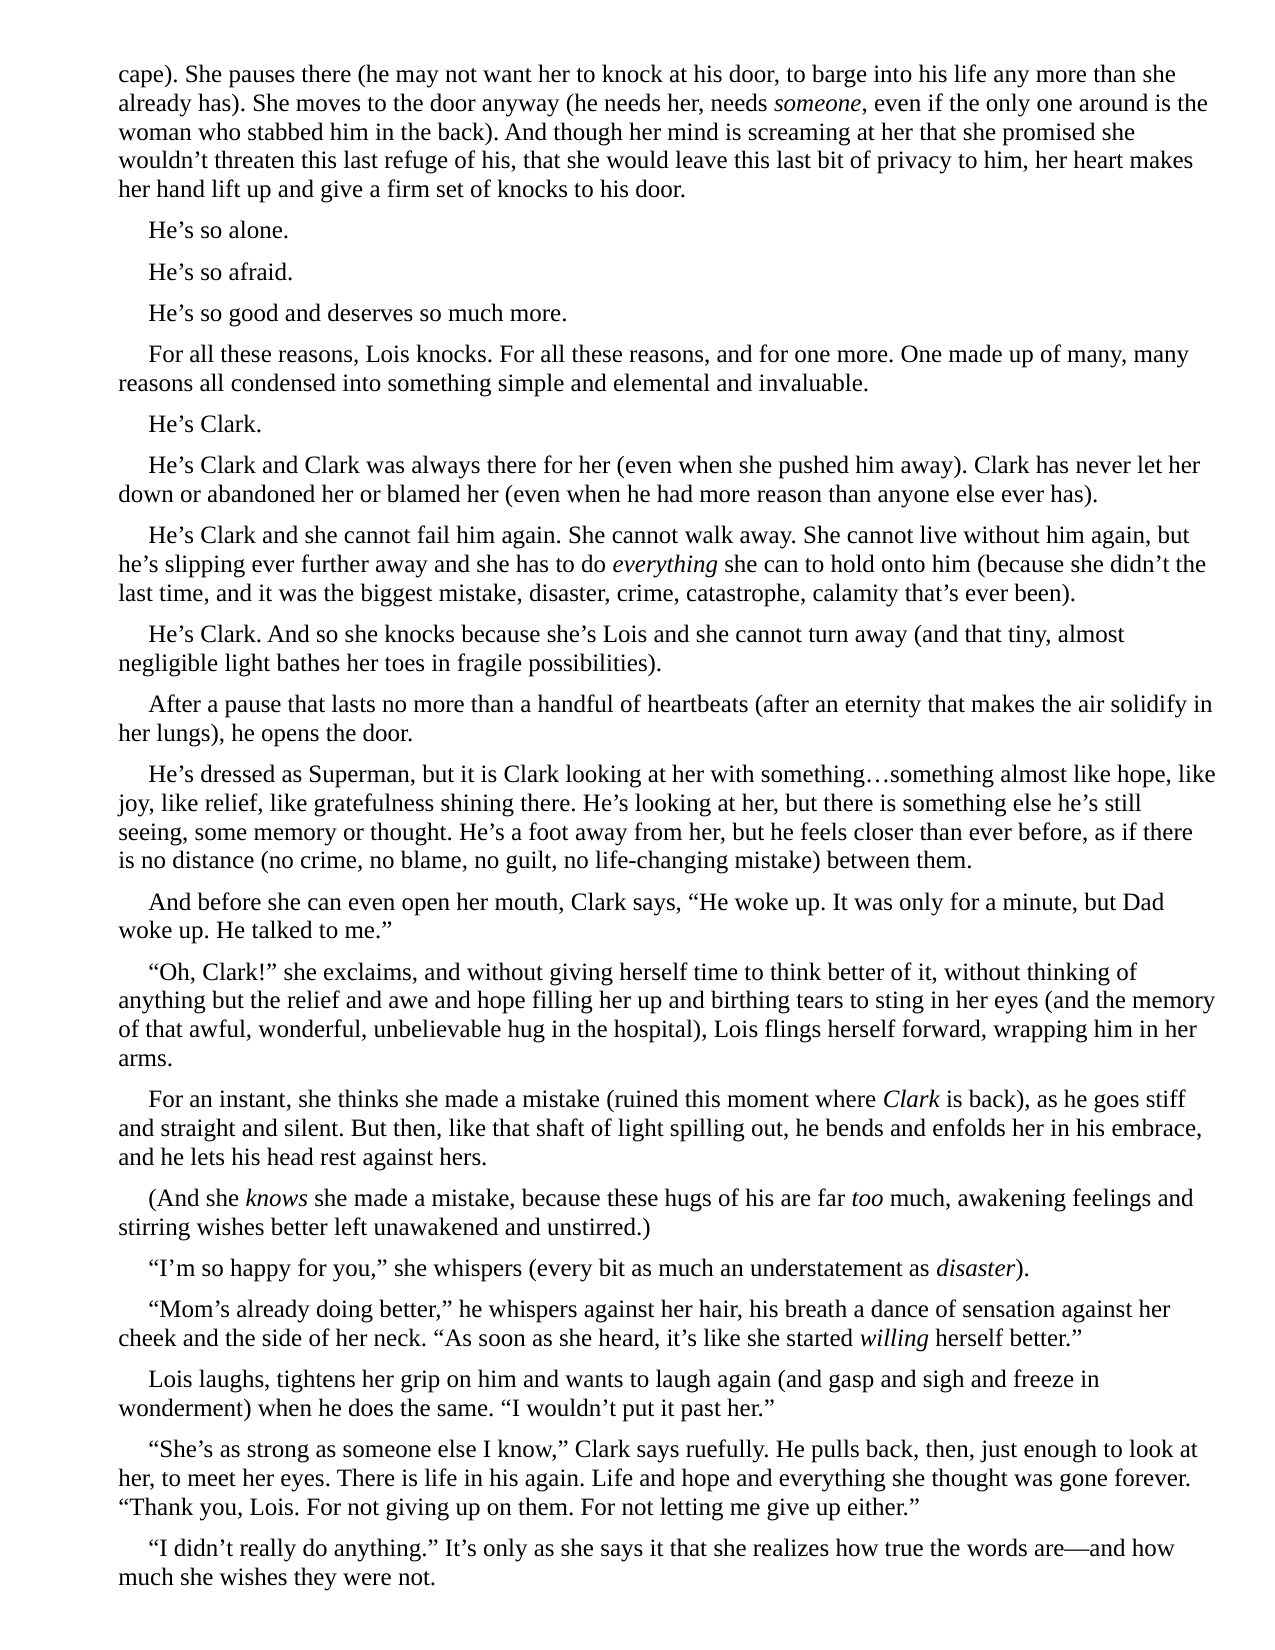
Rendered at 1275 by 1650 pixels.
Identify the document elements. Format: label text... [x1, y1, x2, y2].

text He’s so good and deserves so much more. [118, 298, 1216, 327]
text And before she can even open her mouth, Clark says, “He woke up. It was only for a minute, but Dad woke up. He talked to me.” [118, 887, 1216, 944]
text He’s Clark. [118, 409, 1216, 438]
text He’s so alone. [118, 215, 1216, 244]
text He’s so afraid. [118, 257, 1216, 285]
text After a pause that lasts no more than a handful of heartbeats (after an eternity that makes the air solidify in her lungs), he opens the door. [118, 689, 1216, 747]
text (And she knows she made a mistake, because these hugs of his are far too much, awakening feelings and stirring wishes better left unawakened and unstirred.) [118, 1183, 1216, 1240]
text He’s Clark and Clark was always there for her (even when she pushed him away). Clark has never let her down or abandoned her or blamed her (even when he had more reason than anyone else ever has). [118, 450, 1216, 508]
text “Oh, Clark!” she exclaims, and without giving herself time to think better of it, without thinking of anything but the relief and awe and hope filling her up and birthing tears to sting in her eyes (and the memory of that awful, wonderful, unbelievable hug in the hospital), Lois flings herself forward, wrapping him in her arms. [118, 957, 1216, 1072]
text “I didn’t really do anything.” It’s only as she says it that she realizes how true the words are—and how much she wishes they were not. [118, 1533, 1216, 1590]
text “Mom’s already doing better,” he whispers against her hair, his breath a dance of sensation against her cheek and the side of her neck. “As soon as she heard, it’s like she started willing herself better.” [118, 1294, 1216, 1352]
text cape). She pauses there (he may not want her to knock at his door, to barge into his life any more than she already has). She moves to the door anyway (he needs her, needs someone, even if the only one around is the woman who stabbed him in the back). And though her mind is screaming at her that she promised she wouldn’t threaten this last refuge of his, that she would leave this last bit of privacy to him, her heart makes her hand lift up and give a firm set of knocks to his door. [118, 59, 1216, 203]
text “She’s as strong as someone else I know,” Clark says ruefully. He pulls back, then, just enough to look at her, to meet her eyes. There is life in his again. Life and hope and everything she thought was gone forever. “Thank you, Lois. For not giving up on them. For not letting me give up either.” [118, 1434, 1216, 1520]
text Lois laughs, tightens her grip on him and wants to laugh again (and gasp and sigh and freeze in wonderment) when he does the same. “I wouldn’t put it past her.” [118, 1364, 1216, 1422]
text He’s Clark. And so she knocks because she’s Lois and she cannot turn away (and that tiny, almost negligible light bathes her toes in fragile possibilities). [118, 619, 1216, 677]
text “I’m so happy for you,” she whispers (every bit as much an understatement as disaster). [118, 1253, 1216, 1282]
text For all these reasons, Lois knocks. For all these reasons, and for one more. One made up of many, many reasons all condensed into something simple and elemental and invaluable. [118, 339, 1216, 397]
text He’s Clark and she cannot fail him again. She cannot walk away. She cannot live without him again, but he’s slipping ever further away and she has to do everything she can to hold onto him (because she didn’t the last time, and it was the biggest mistake, disaster, crime, catastrophe, calamity that’s ever been). [118, 520, 1216, 607]
text For an instant, she thinks she made a mistake (ruined this moment where Clark is back), as he goes stiff and straight and silent. But then, like that shaft of light spilling out, he bends and enfolds her in his embrace, and he lets his head rest against hers. [118, 1084, 1216, 1170]
text He’s dressed as Superman, but it is Clark looking at her with something…something almost like hope, like joy, like relief, like gratefulness shining there. He’s looking at her, but there is something else he’s still seeing, some memory or thought. He’s a foot away from her, but he feels closer than ever before, as if there is no distance (no crime, no blame, no guilt, no life-changing mistake) between them. [118, 759, 1216, 874]
